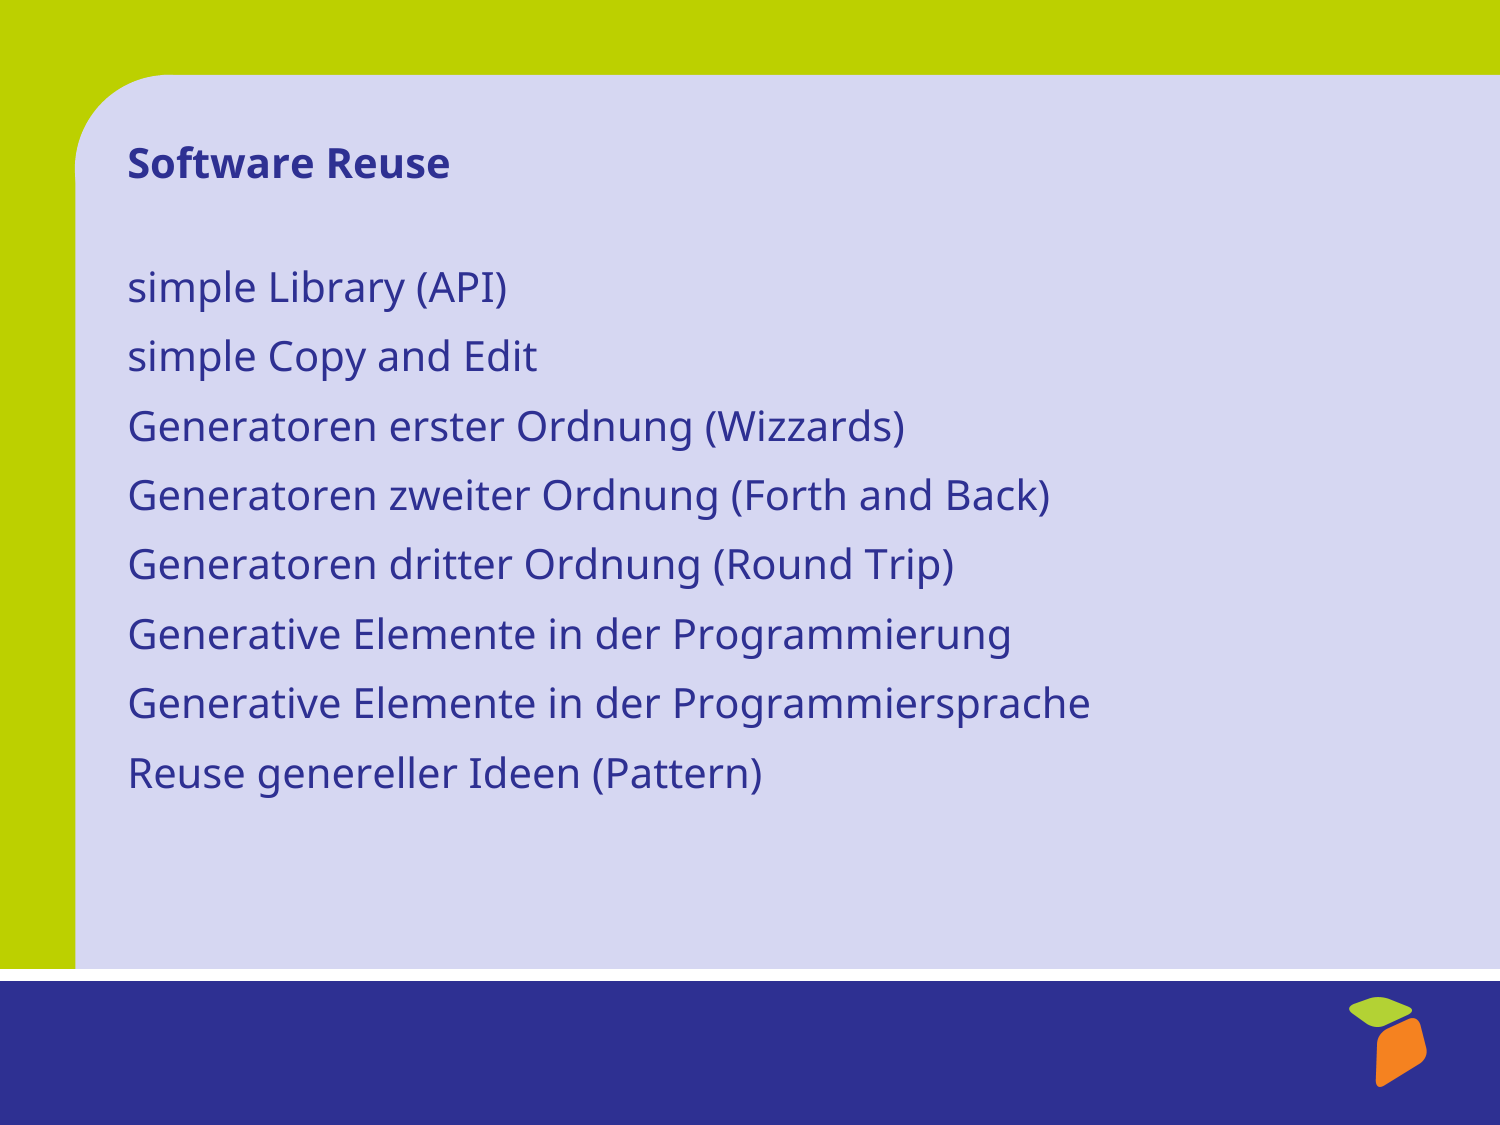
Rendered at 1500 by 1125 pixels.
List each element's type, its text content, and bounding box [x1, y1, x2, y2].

title Software Reuse [112, 112, 1388, 213]
list simple Library (API) simple Copy and Edit Generatoren erster Ordnung (Wizzards) Generatoren zweiter Ordnung (Forth and Back) Generatoren dritter Ordnung (Round Trip) Generative Elemente in der Programmierung Generative Elemente in der Programmiersprache Reuse genereller Ideen (Pattern) [112, 249, 1388, 1038]
picture [0, 981, 1500, 1125]
